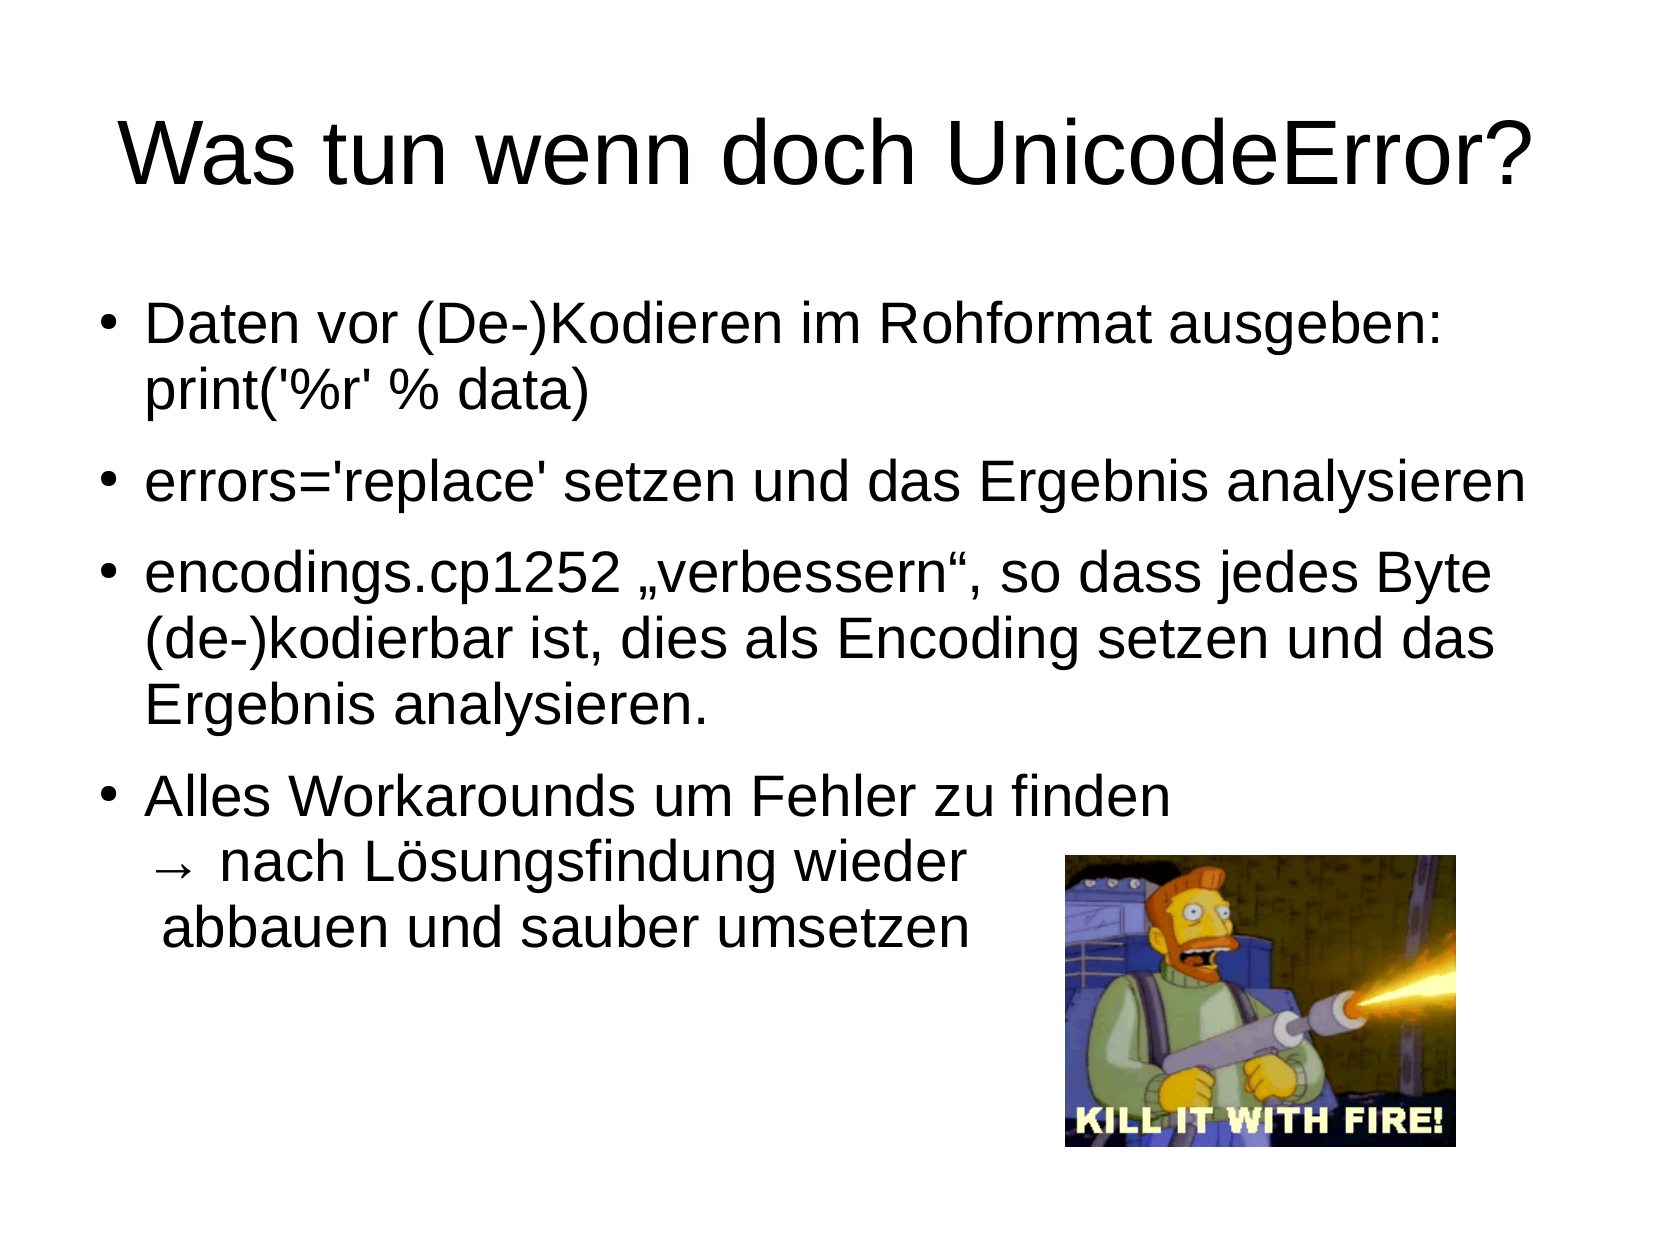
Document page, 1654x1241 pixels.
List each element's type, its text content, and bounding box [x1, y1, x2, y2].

picture [1065, 855, 1456, 1147]
title Was tun wenn doch UnicodeError? [82, 49, 1571, 257]
list Daten vor (De-)Kodieren im Rohformat ausgeben: print('%r' % data) errors='replace' setzen und das Ergebnis analysieren encodings.cp1252 „verbessern“, so dass jedes Byte (de-)kodierbar ist, dies als Encoding setzen und das Ergebnis analysieren. Alles Workarounds um Fehler zu finden → nach Lösungsfindung wieder abbauen und sauber umsetzen [82, 290, 1571, 1010]
